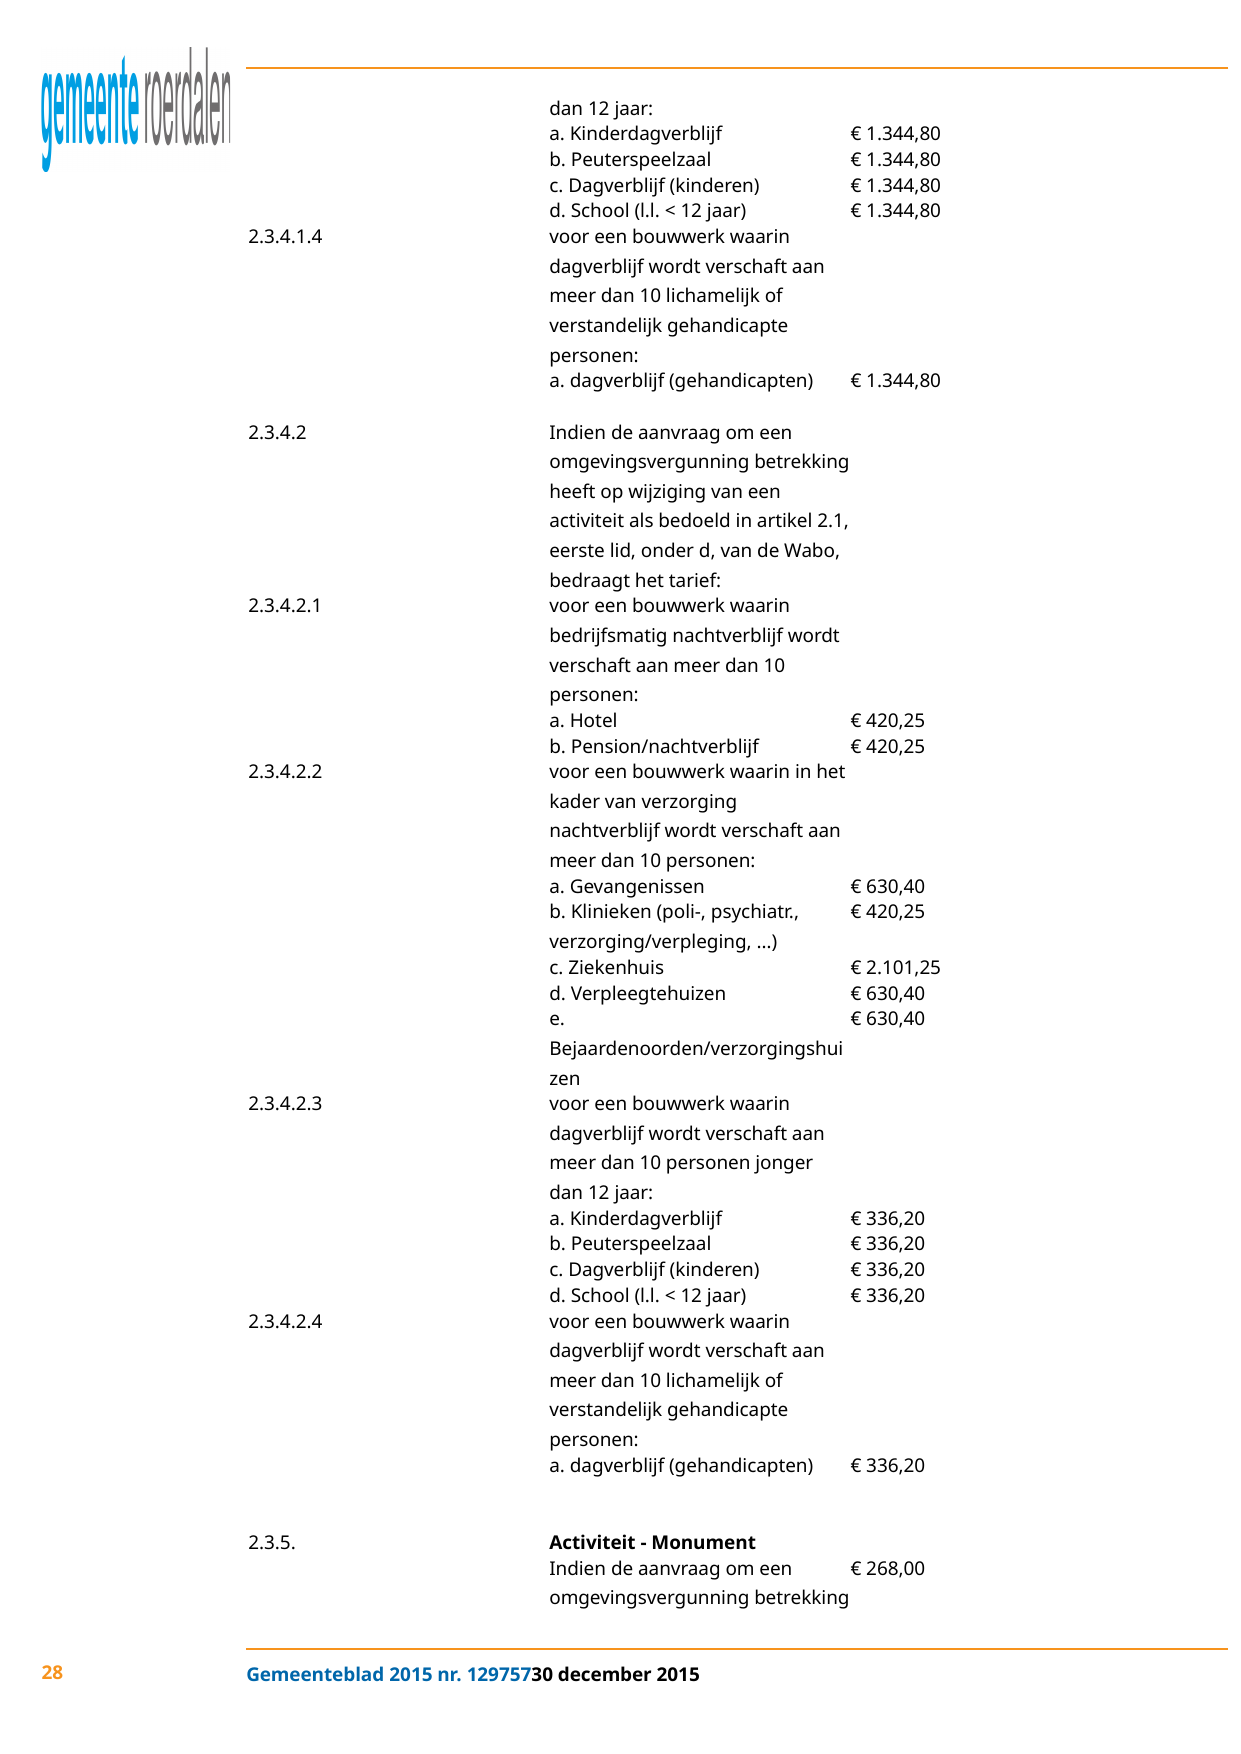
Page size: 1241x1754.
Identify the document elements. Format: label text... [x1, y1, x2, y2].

table_cell a. Gevangenissen [549, 873, 850, 899]
table_cell [549, 1503, 850, 1529]
table_cell [248, 733, 549, 758]
table_cell [248, 1452, 549, 1478]
table_cell [850, 419, 1152, 593]
table_cell € 336,20 [850, 1205, 1152, 1231]
table_cell € 1.344,80 [850, 198, 1152, 223]
table_cell Indien de aanvraag om een omgevingsvergunning betrekking heeft op wijziging van een activiteit als bedoeld in artikel 2.1, eerste lid, onder d, van de Wabo, bedraagt het tarief: [549, 419, 850, 593]
table_cell € 420,25 [850, 899, 1152, 954]
table_cell € 336,20 [850, 1256, 1152, 1282]
table_cell [248, 172, 549, 198]
table_cell € 2.101,25 [850, 954, 1152, 980]
table_cell 2.3.5. [248, 1529, 549, 1555]
table_cell € 336,20 [850, 1282, 1152, 1308]
table_cell Indien de aanvraag om een omgevingsvergunning betrekking [549, 1555, 850, 1610]
table_cell € 630,40 [850, 980, 1152, 1006]
table_cell 2.3.4.2 [248, 419, 549, 593]
table_cell 2.3.4.2.1 [248, 593, 549, 707]
table_cell b. Klinieken (poli-, psychiatr., verzorging/verpleging, …) [549, 899, 850, 954]
table_cell [248, 368, 549, 393]
table_cell 2.3.4.2.4 [248, 1308, 549, 1452]
picture [41, 47, 231, 172]
table_cell [248, 980, 549, 1006]
table_cell [248, 1282, 549, 1308]
table_cell Activiteit - Monument [549, 1529, 850, 1555]
table_cell € 1.344,80 [850, 121, 1152, 146]
table_cell voor een bouwwerk waarin bedrijfsmatig nachtverblijf wordt verschaft aan meer dan 10 personen: [549, 593, 850, 707]
table_cell a. dagverblijf (gehandicapten) [549, 368, 850, 393]
table_cell d. Verpleegtehuizen [549, 980, 850, 1006]
table_cell [850, 1308, 1152, 1452]
table_cell € 268,00 [850, 1555, 1152, 1610]
table_cell [850, 1478, 1152, 1503]
table_cell [248, 899, 549, 954]
table_cell [850, 759, 1152, 873]
table_cell d. School (l.l. < 12 jaar) [549, 198, 850, 223]
table_cell c. Dagverblijf (kinderen) [549, 1256, 850, 1282]
table_cell a. Kinderdagverblijf [549, 1205, 850, 1231]
table_cell [850, 593, 1152, 707]
table_cell dan 12 jaar: [549, 95, 850, 121]
table_cell [549, 1478, 850, 1503]
table_cell [850, 95, 1152, 121]
table_cell [248, 198, 549, 223]
table_cell b. Peuterspeelzaal [549, 1231, 850, 1256]
table_cell [850, 224, 1152, 367]
table_cell € 420,25 [850, 733, 1152, 758]
table_cell [248, 1231, 549, 1256]
table_cell voor een bouwwerk waarin dagverblijf wordt verschaft aan meer dan 10 lichamelijk of verstandelijk gehandicapte personen: [549, 1308, 850, 1452]
table_cell [248, 1006, 549, 1090]
table_cell [248, 1478, 549, 1503]
table_cell [248, 707, 549, 733]
table_cell 2.3.4.2.3 [248, 1090, 549, 1205]
table_cell [248, 954, 549, 980]
table_cell c. Ziekenhuis [549, 954, 850, 980]
table_cell [850, 1090, 1152, 1205]
table_cell € 630,40 [850, 873, 1152, 899]
table_cell voor een bouwwerk waarin dagverblijf wordt verschaft aan meer dan 10 personen jonger dan 12 jaar: [549, 1090, 850, 1205]
table_cell € 630,40 [850, 1006, 1152, 1090]
table_cell [850, 1503, 1152, 1529]
table_cell € 1.344,80 [850, 146, 1152, 172]
table_cell a. Kinderdagverblijf [549, 121, 850, 146]
table_cell [850, 393, 1152, 419]
table_cell [850, 1529, 1152, 1555]
table_cell [549, 393, 850, 419]
table_cell e. Bejaardenoorden/verzorgingshuizen [549, 1006, 850, 1090]
table_cell a. Hotel [549, 707, 850, 733]
table_cell b. Peuterspeelzaal [549, 146, 850, 172]
table_cell voor een bouwwerk waarin in het kader van verzorging nachtverblijf wordt verschaft aan meer dan 10 personen: [549, 759, 850, 873]
table_cell € 336,20 [850, 1452, 1152, 1478]
table_cell [248, 95, 549, 121]
table_cell [248, 1256, 549, 1282]
table_cell voor een bouwwerk waarin dagverblijf wordt verschaft aan meer dan 10 lichamelijk of verstandelijk gehandicapte personen: [549, 224, 850, 367]
table_cell c. Dagverblijf (kinderen) [549, 172, 850, 198]
table_cell [248, 146, 549, 172]
table_cell 2.3.4.1.4 [248, 224, 549, 367]
table_cell b. Pension/nachtverblijf [549, 733, 850, 758]
table_cell € 420,25 [850, 707, 1152, 733]
table_cell € 336,20 [850, 1231, 1152, 1256]
table_cell [248, 1205, 549, 1231]
table_cell € 1.344,80 [850, 172, 1152, 198]
table_cell d. School (l.l. < 12 jaar) [549, 1282, 850, 1308]
table_cell [248, 121, 549, 146]
table_cell [248, 1503, 549, 1529]
table_cell a. dagverblijf (gehandicapten) [549, 1452, 850, 1478]
table_cell [248, 1555, 549, 1610]
table_cell [248, 393, 549, 419]
picture [41, 134, 48, 172]
table_cell 2.3.4.2.2 [248, 759, 549, 873]
table_cell € 1.344,80 [850, 368, 1152, 393]
table_cell [248, 873, 549, 899]
